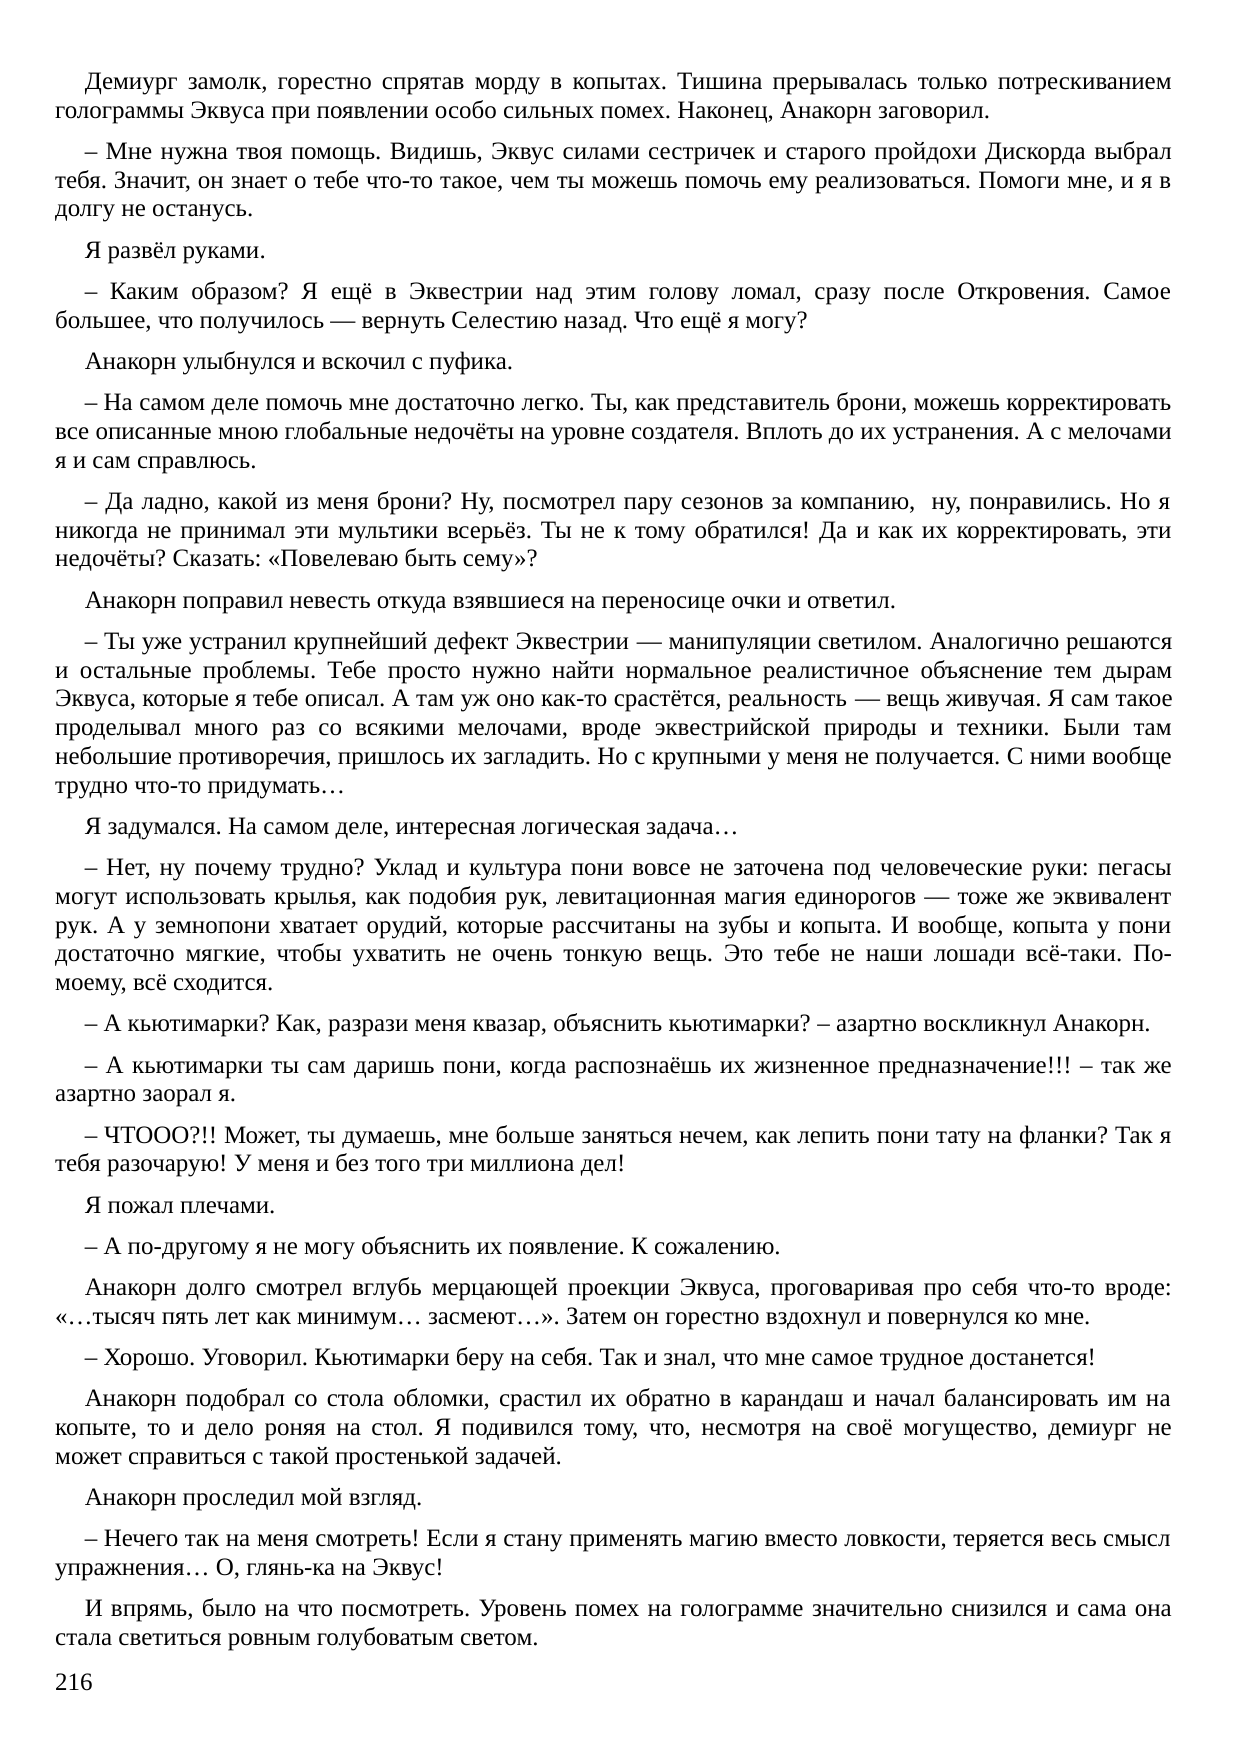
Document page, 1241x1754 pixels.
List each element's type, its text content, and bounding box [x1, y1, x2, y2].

text – А кьютимарки ты сам даришь пони, когда распознаёшь их жизненное предназначение!!! – так же азартно заорал я. [55, 1050, 1173, 1107]
text Анакорн поправил невесть откуда взявшиеся на переносице очки и ответил. [55, 585, 1173, 613]
text Я задумался. На самом деле, интересная логическая задача… [55, 811, 1173, 840]
text – На самом деле помочь мне достаточно легко. Ты, как представитель брони, можешь корректировать все описанные мною глобальные недочёты на уровне создателя. Вплоть до их устранения. А с мелочами я и сам справлюсь. [55, 387, 1173, 473]
text – ЧТООО?!! Может, ты думаешь, мне больше заняться нечем, как лепить пони тату на фланки? Так я тебя разочарую! У меня и без того три миллиона дел! [55, 1120, 1173, 1177]
text Анакорн долго смотрел вглубь мерцающей проекции Эквуса, проговаривая про себя что-то вроде: «…тысяч пять лет как минимум… засмеют…». Затем он горестно вздохнул и повернулся ко мне. [55, 1272, 1173, 1330]
text – Хорошо. Уговорил. Кьютимарки беру на себя. Так и знал, что мне самое трудное достанется! [55, 1342, 1173, 1371]
text – Ты уже устранил крупнейший дефект Эквестрии — манипуляции светилом. Аналогично решаются и остальные проблемы. Тебе просто нужно найти нормальное реалистичное объяснение тем дырам Эквуса, которые я тебе описал. А там уж оно как-то срастётся, реальность — вещь живучая. Я сам такое проделывал много раз со всякими мелочами, вроде эквестрийской природы и техники. Были там небольшие противоречия, пришлось их загладить. Но с крупными у меня не получается. С ними вообще трудно что-то придумать… [55, 626, 1173, 798]
text И впрямь, было на что посмотреть. Уровень помех на голограмме значительно снизился и сама она стала светиться ровным голубоватым светом. [55, 1593, 1173, 1651]
text Демиург замолк, горестно спрятав морду в копытах. Тишина прерывалась только потрескиванием голограммы Эквуса при появлении особо сильных помех. Наконец, Анакорн заговорил. [55, 66, 1173, 123]
text Я развёл руками. [55, 235, 1173, 263]
text – А кьютимарки? Как, разрази меня квазар, объяснить кьютимарки? – азартно воскликнул Анакорн. [55, 1008, 1173, 1037]
text – Да ладно, какой из меня брони? Ну, посмотрел пару сезонов за компанию, ну, понравились. Но я никогда не принимал эти мультики всерьёз. Ты не к тому обратился! Да и как их корректировать, эти недочёты? Сказать: «Повелеваю быть сему»? [55, 486, 1173, 572]
text – Мне нужна твоя помощь. Видишь, Эквус силами сестричек и старого пройдохи Дискорда выбрал тебя. Значит, он знает о тебе что-то такое, чем ты можешь помочь ему реализоваться. Помоги мне, и я в долгу не останусь. [55, 136, 1173, 222]
text Я пожал плечами. [55, 1190, 1173, 1218]
text – Нет, ну почему трудно? Уклад и культура пони вовсе не заточена под человеческие руки: пегасы могут использовать крылья, как подобия рук, левитационная магия единорогов — тоже же эквивалент рук. А у земнопони хватает орудий, которые рассчитаны на зубы и копыта. И вообще, копыта у пони достаточно мягкие, чтобы ухватить не очень тонкую вещь. Это тебе не наши лошади всё-таки. По-моему, всё сходится. [55, 852, 1173, 996]
text Анакорн подобрал со стола обломки, срастил их обратно в карандаш и начал балансировать им на копыте, то и дело роняя на стол. Я подивился тому, что, несмотря на своё могущество, демиург не может справиться с такой простенькой задачей. [55, 1383, 1173, 1470]
text Анакорн проследил мой взгляд. [55, 1482, 1173, 1511]
text – Каким образом? Я ещё в Эквестрии над этим голову ломал, сразу после Откровения. Самое большее, что получилось — вернуть Селестию назад. Что ещё я могу? [55, 276, 1173, 333]
text – А по-другому я не могу объяснить их появление. К сожалению. [55, 1231, 1173, 1260]
text – Нечего так на меня смотреть! Если я стану применять магию вместо ловкости, теряется весь смысл упражнения… О, глянь-ка на Эквус! [55, 1523, 1173, 1581]
text Анакорн улыбнулся и вскочил с пуфика. [55, 346, 1173, 375]
